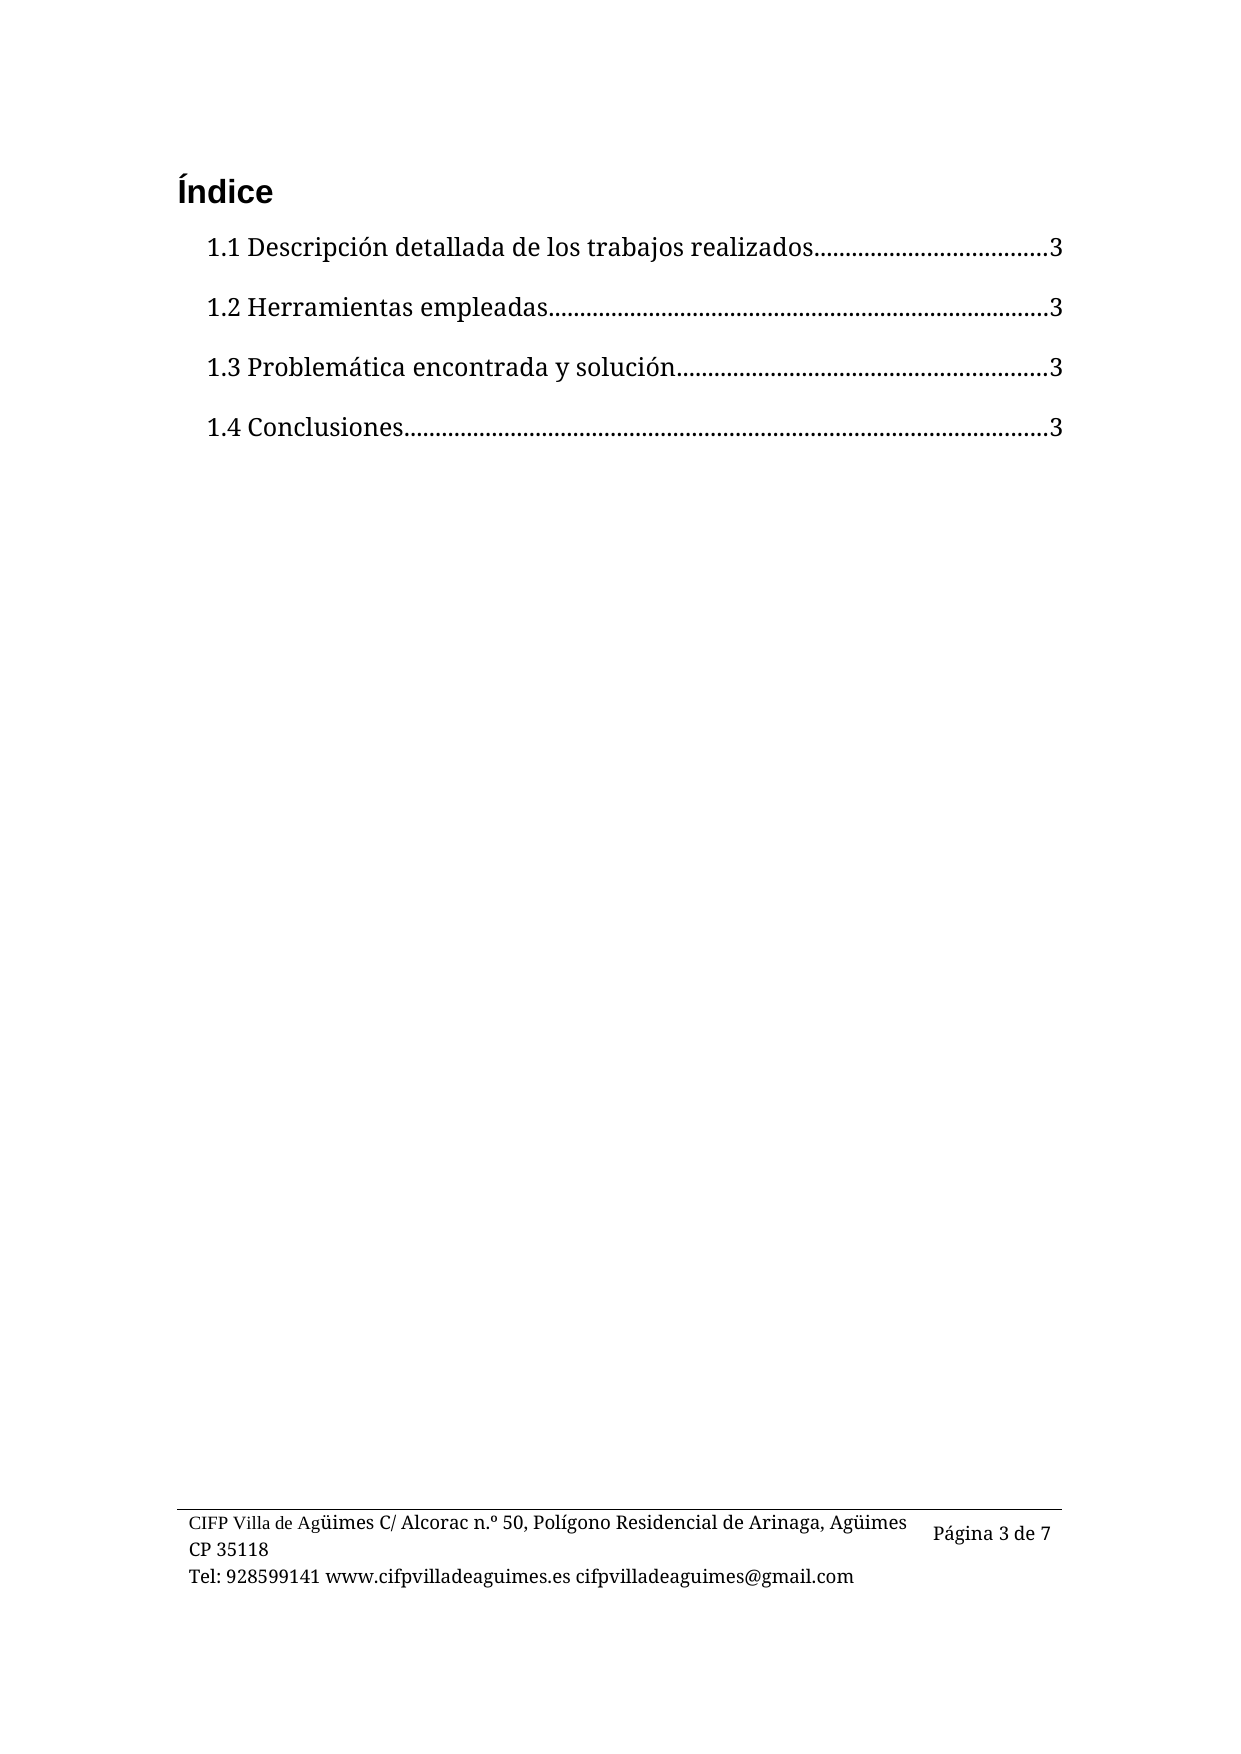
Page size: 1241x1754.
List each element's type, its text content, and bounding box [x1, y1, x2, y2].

text 1.3 Problemática encontrada y solución 3 [207, 349, 1063, 383]
text 1.1 Descripción detallada de los trabajos realizados 3 [207, 229, 1063, 263]
text 1.4 Conclusiones 3 [207, 409, 1063, 443]
subtitle Índice [177, 173, 1063, 211]
text 1.2 Herramientas empleadas 3 [207, 289, 1063, 323]
